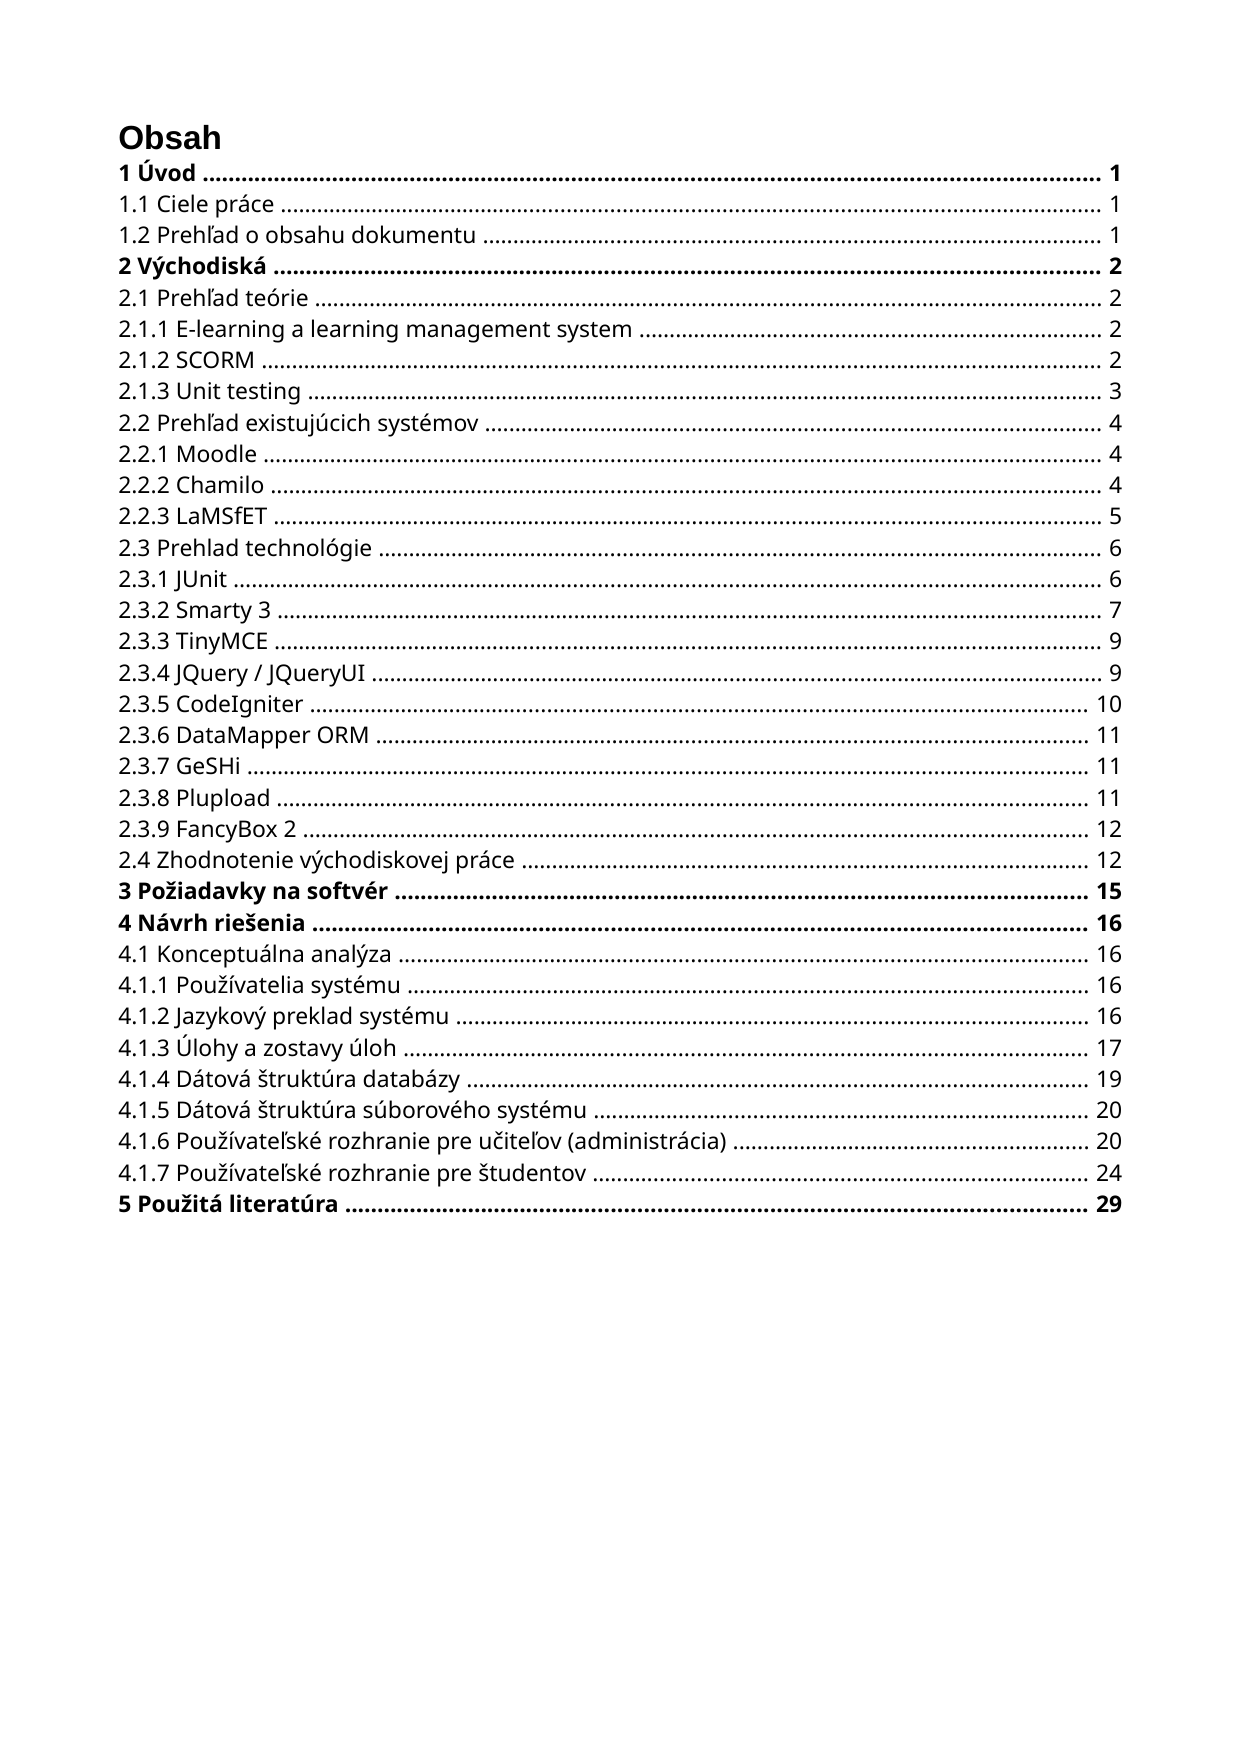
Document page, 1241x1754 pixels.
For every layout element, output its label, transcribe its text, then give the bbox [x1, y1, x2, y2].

text 2.2.2 Chamilo 4 [118, 469, 1122, 500]
subtitle Obsah [118, 118, 1122, 157]
text 2.2.1 Moodle 4 [118, 438, 1122, 469]
text 4 Návrh riešenia 16 [118, 907, 1122, 938]
text 4.1.6 Používateľské rozhranie pre učiteľov (administrácia) 20 [118, 1125, 1122, 1157]
text 2.1 Prehľad teórie 2 [118, 282, 1122, 313]
text 2.1.3 Unit testing 3 [118, 375, 1122, 407]
text 2.3.8 Plupload 11 [118, 782, 1122, 813]
text 2.3.4 JQuery / JQueryUI 9 [118, 657, 1122, 688]
text 2.4 Zhodnotenie východiskovej práce 12 [118, 844, 1122, 875]
text 2.3.1 JUnit 6 [118, 563, 1122, 594]
text 2.3.7 GeSHi 11 [118, 750, 1122, 782]
text 2.2.3 LaMSfET 5 [118, 500, 1122, 532]
text 2 Východiská 2 [118, 250, 1122, 282]
text 2.3.5 CodeIgniter 10 [118, 688, 1122, 719]
text 2.3.9 FancyBox 2 12 [118, 813, 1122, 844]
text 2.1.1 E-learning a learning management system 2 [118, 313, 1122, 344]
text 1 Úvod 1 [118, 157, 1122, 188]
text 2.3 Prehlad technológie 6 [118, 532, 1122, 563]
text 4.1 Konceptuálna analýza 16 [118, 938, 1122, 969]
text 3 Požiadavky na softvér 15 [118, 875, 1122, 907]
text 4.1.3 Úlohy a zostavy úloh 17 [118, 1032, 1122, 1063]
text 2.3.2 Smarty 3 7 [118, 594, 1122, 625]
text 2.3.6 DataMapper ORM 11 [118, 719, 1122, 750]
text 4.1.1 Používatelia systému 16 [118, 969, 1122, 1000]
text 5 Použitá literatúra 29 [118, 1188, 1122, 1219]
text 4.1.2 Jazykový preklad systému 16 [118, 1000, 1122, 1032]
text 2.1.2 SCORM 2 [118, 344, 1122, 375]
text 2.2 Prehľad existujúcich systémov 4 [118, 407, 1122, 438]
text 4.1.5 Dátová štruktúra súborového systému 20 [118, 1094, 1122, 1125]
text 4.1.4 Dátová štruktúra databázy 19 [118, 1063, 1122, 1094]
text 4.1.7 Používateľské rozhranie pre študentov 24 [118, 1157, 1122, 1188]
text 2.3.3 TinyMCE 9 [118, 625, 1122, 657]
text 1.1 Ciele práce 1 [118, 188, 1122, 219]
text 1.2 Prehľad o obsahu dokumentu 1 [118, 219, 1122, 250]
